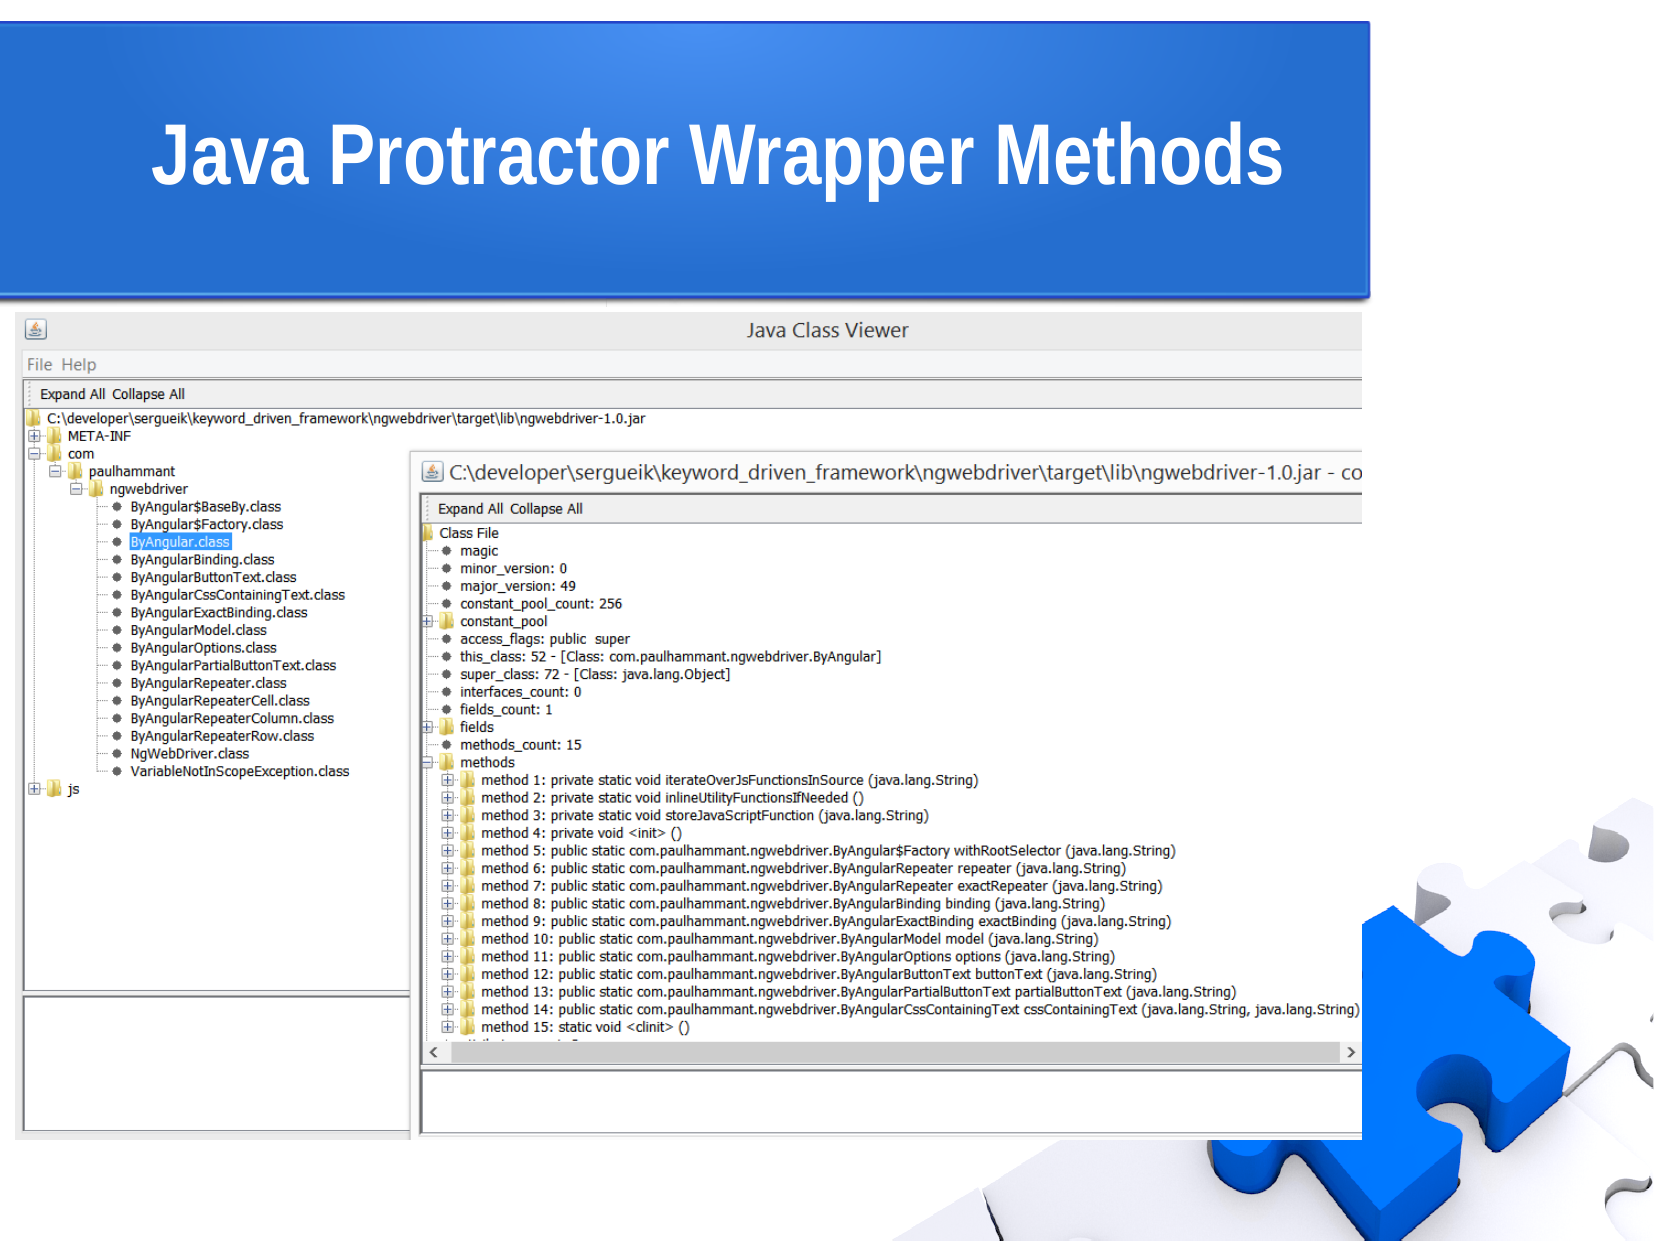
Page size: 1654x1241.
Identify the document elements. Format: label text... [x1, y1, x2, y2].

picture [15, 312, 1654, 1241]
picture [0, 21, 1375, 307]
title Java Protractor Wrapper Methods [82, 44, 1356, 262]
